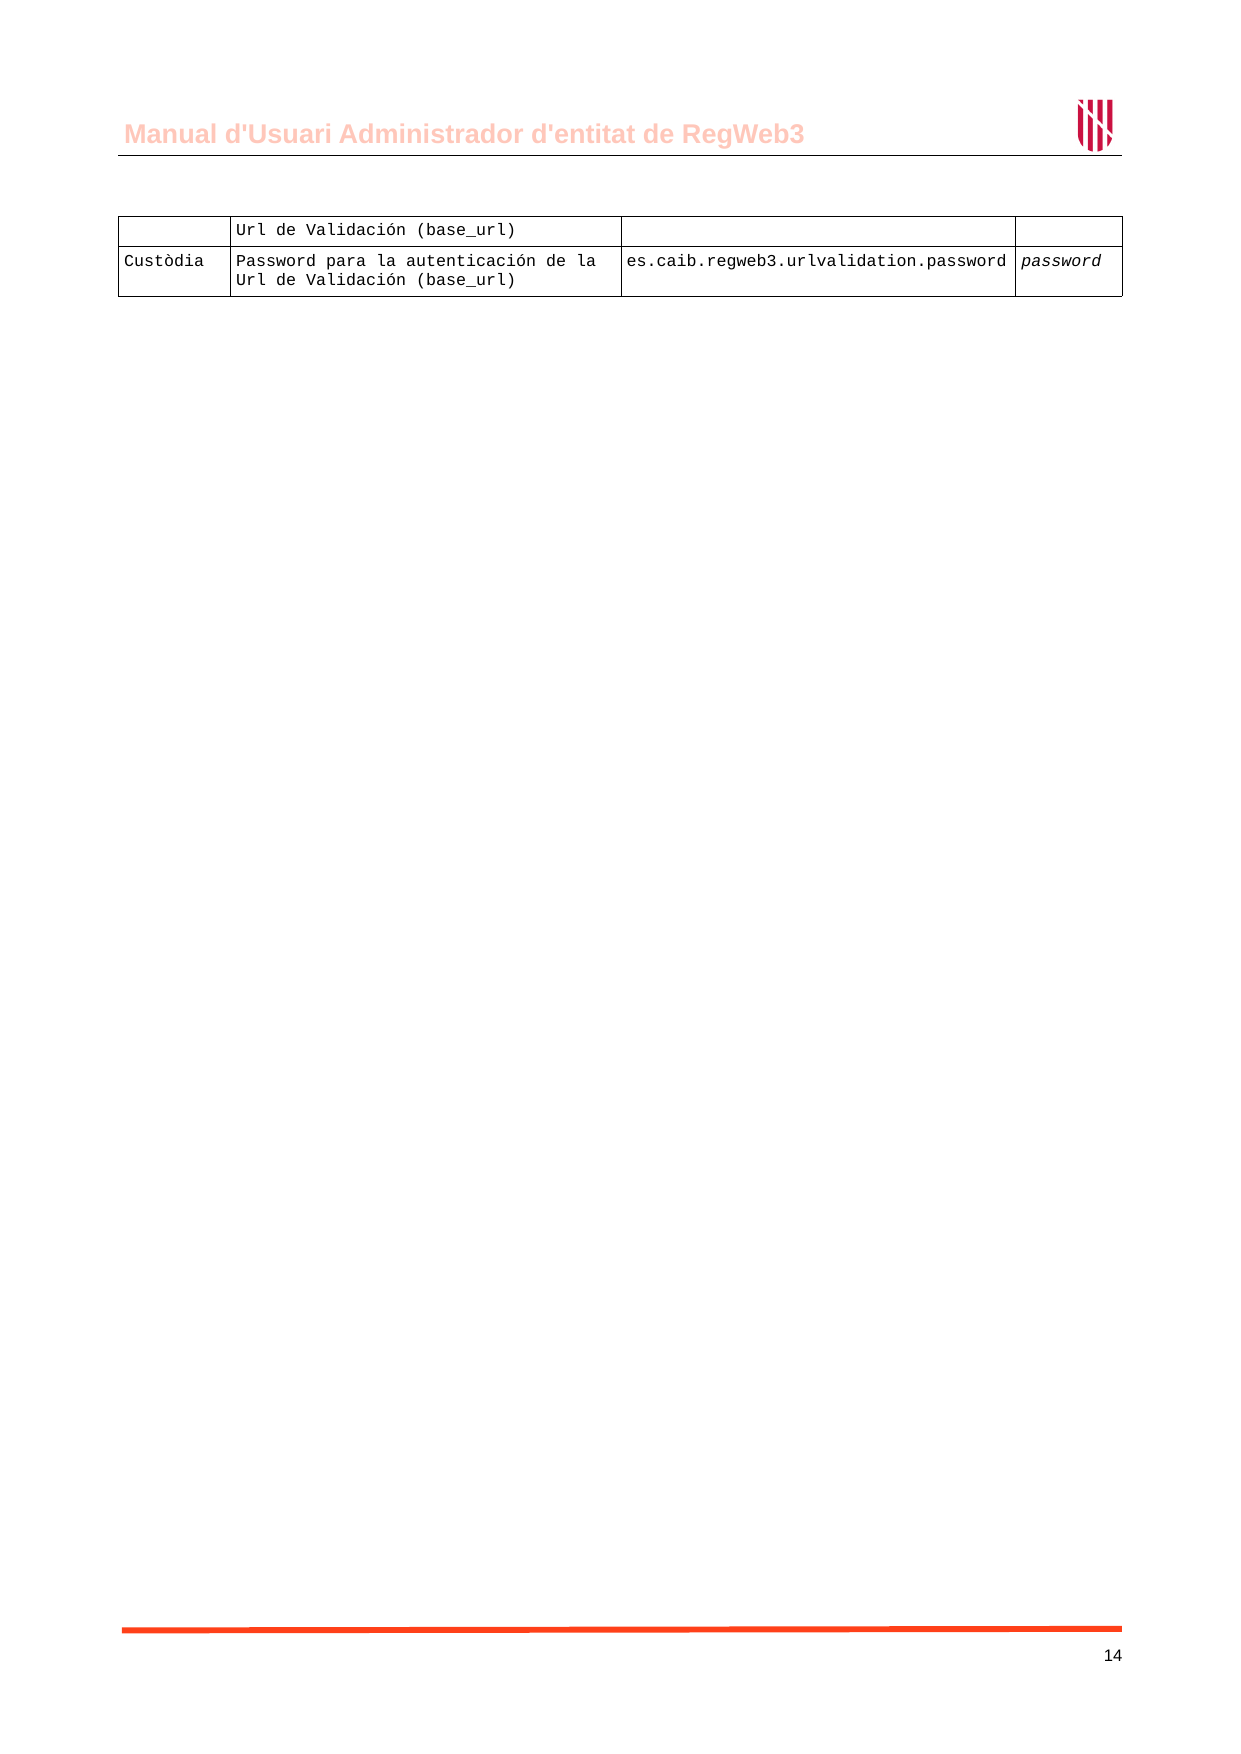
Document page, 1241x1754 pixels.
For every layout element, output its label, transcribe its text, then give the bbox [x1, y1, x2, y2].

table_cell [119, 217, 230, 246]
table_cell Url de Validación (base_url) [231, 217, 621, 246]
picture [1075, 97, 1115, 153]
table_cell [1016, 217, 1122, 246]
table_cell Password para la autenticación de la Url de Validación (base_url) [231, 247, 621, 296]
table_cell password [1016, 247, 1122, 296]
table_cell [622, 217, 1015, 246]
table_cell Custòdia [119, 247, 230, 296]
table_cell es.caib.regweb3.urlvalidation.password [622, 247, 1015, 296]
